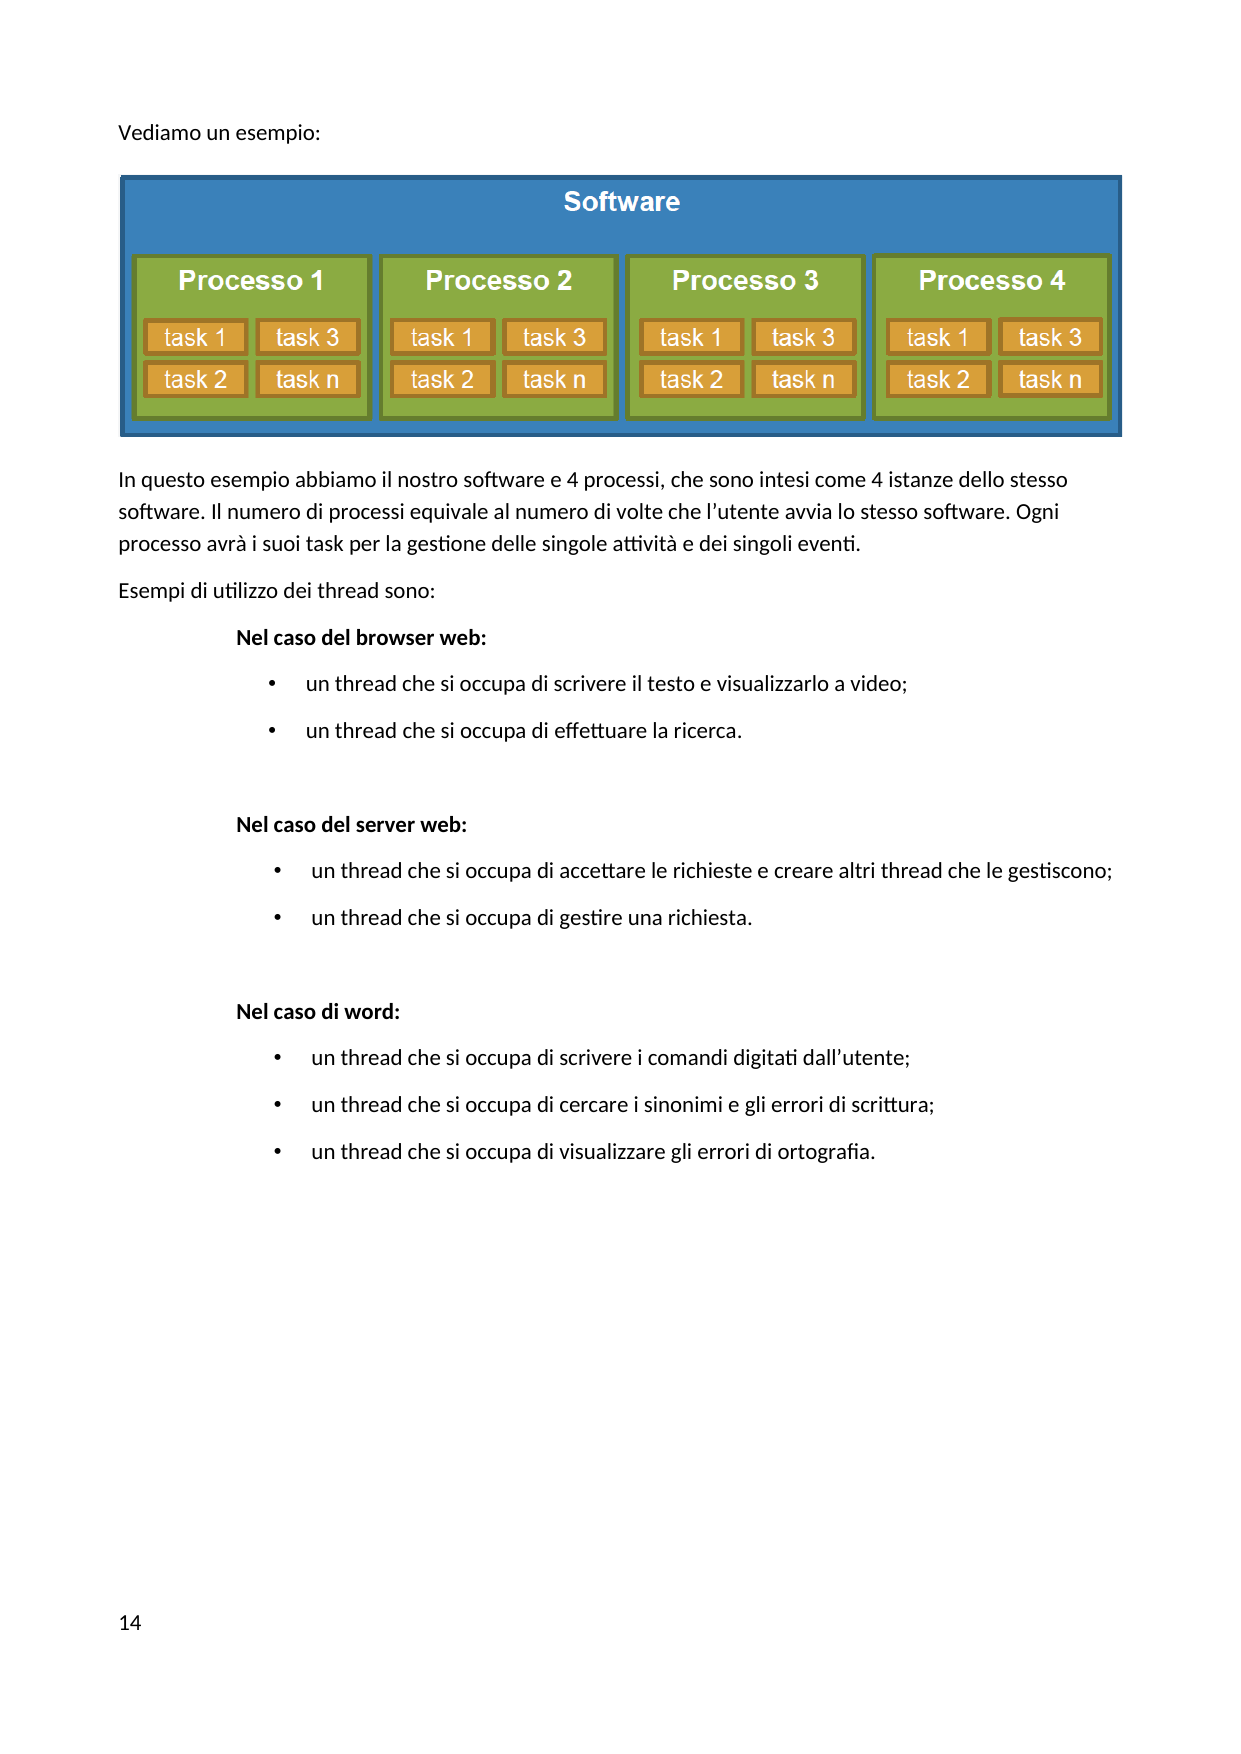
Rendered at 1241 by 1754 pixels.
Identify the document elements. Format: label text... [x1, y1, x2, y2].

text Nel caso di word: [118, 997, 1122, 1025]
text Esempi di utilizzo dei thread sono: [118, 576, 1122, 604]
list un thread che si occupa di gestire una richiesta. [274, 903, 1122, 931]
picture [118, 174, 1123, 437]
list un thread che si occupa di scrivere i comandi digitati dall’utente; [274, 1043, 1122, 1072]
text In questo esempio abbiamo il nostro software e 4 processi, che sono intesi come 4 istanze dello stesso software. Il numero di processi equivale al numero di volte che l’utente avvia lo stesso software. Ogni processo avrà i suoi task per la gestione delle singole attività e dei singoli eventi. [118, 465, 1122, 557]
text Nel caso del server web: [118, 810, 1122, 838]
list un thread che si occupa di scrivere il testo e visualizzarlo a video; [268, 669, 1122, 697]
text Vediamo un esempio: [118, 118, 1122, 146]
text Nel caso del browser web: [118, 623, 1122, 651]
list un thread che si occupa di visualizzare gli errori di ortografia. [274, 1137, 1122, 1165]
list un thread che si occupa di cercare i sinonimi e gli errori di scrittura; [274, 1090, 1122, 1118]
list un thread che si occupa di accettare le richieste e creare altri thread che le gestiscono; [274, 856, 1122, 884]
list un thread che si occupa di effettuare la ricerca. [268, 716, 1122, 744]
